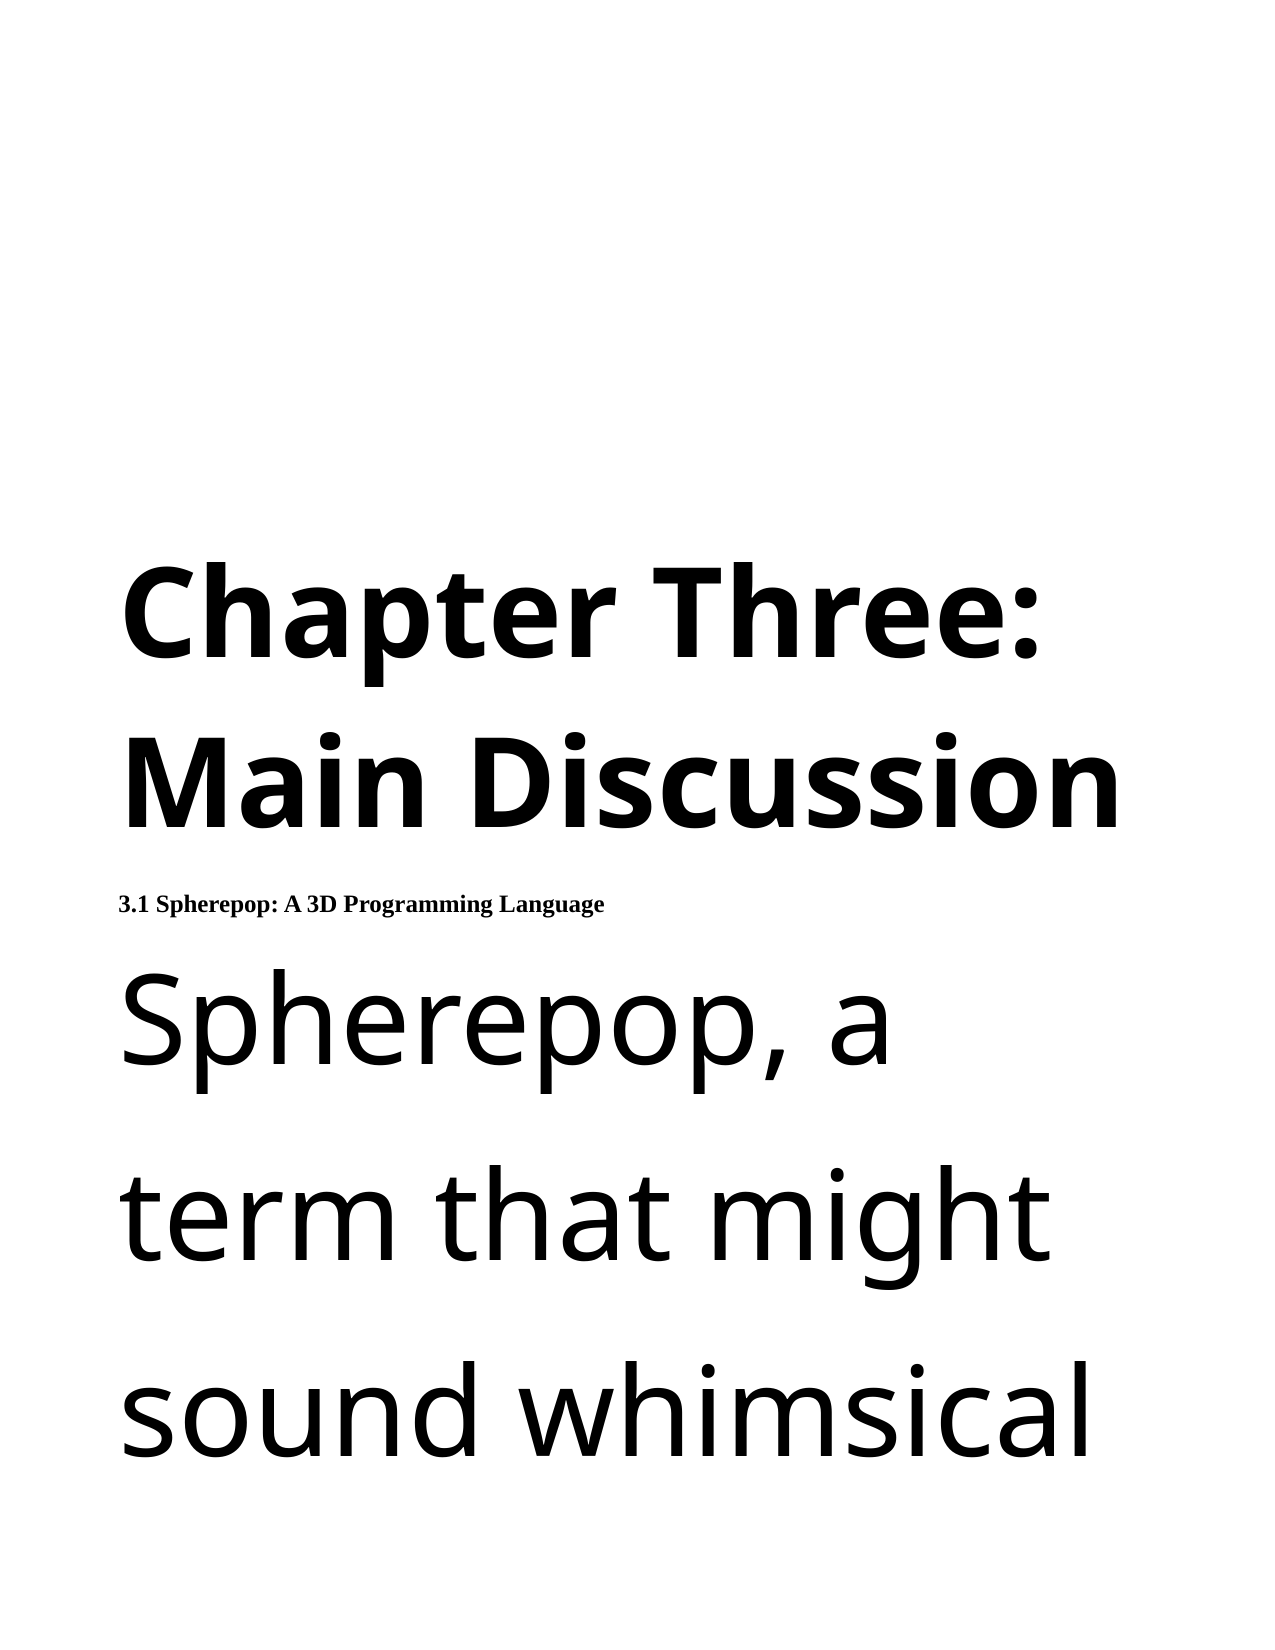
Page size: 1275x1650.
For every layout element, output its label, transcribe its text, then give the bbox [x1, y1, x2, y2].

subtitle 3.1 Spherepop: A 3D Programming Language [118, 889, 1157, 918]
text Spherepop, a term that might sound whimsical [118, 931, 1157, 1493]
subtitle Chapter Three: Main Discussion [118, 353, 1157, 864]
